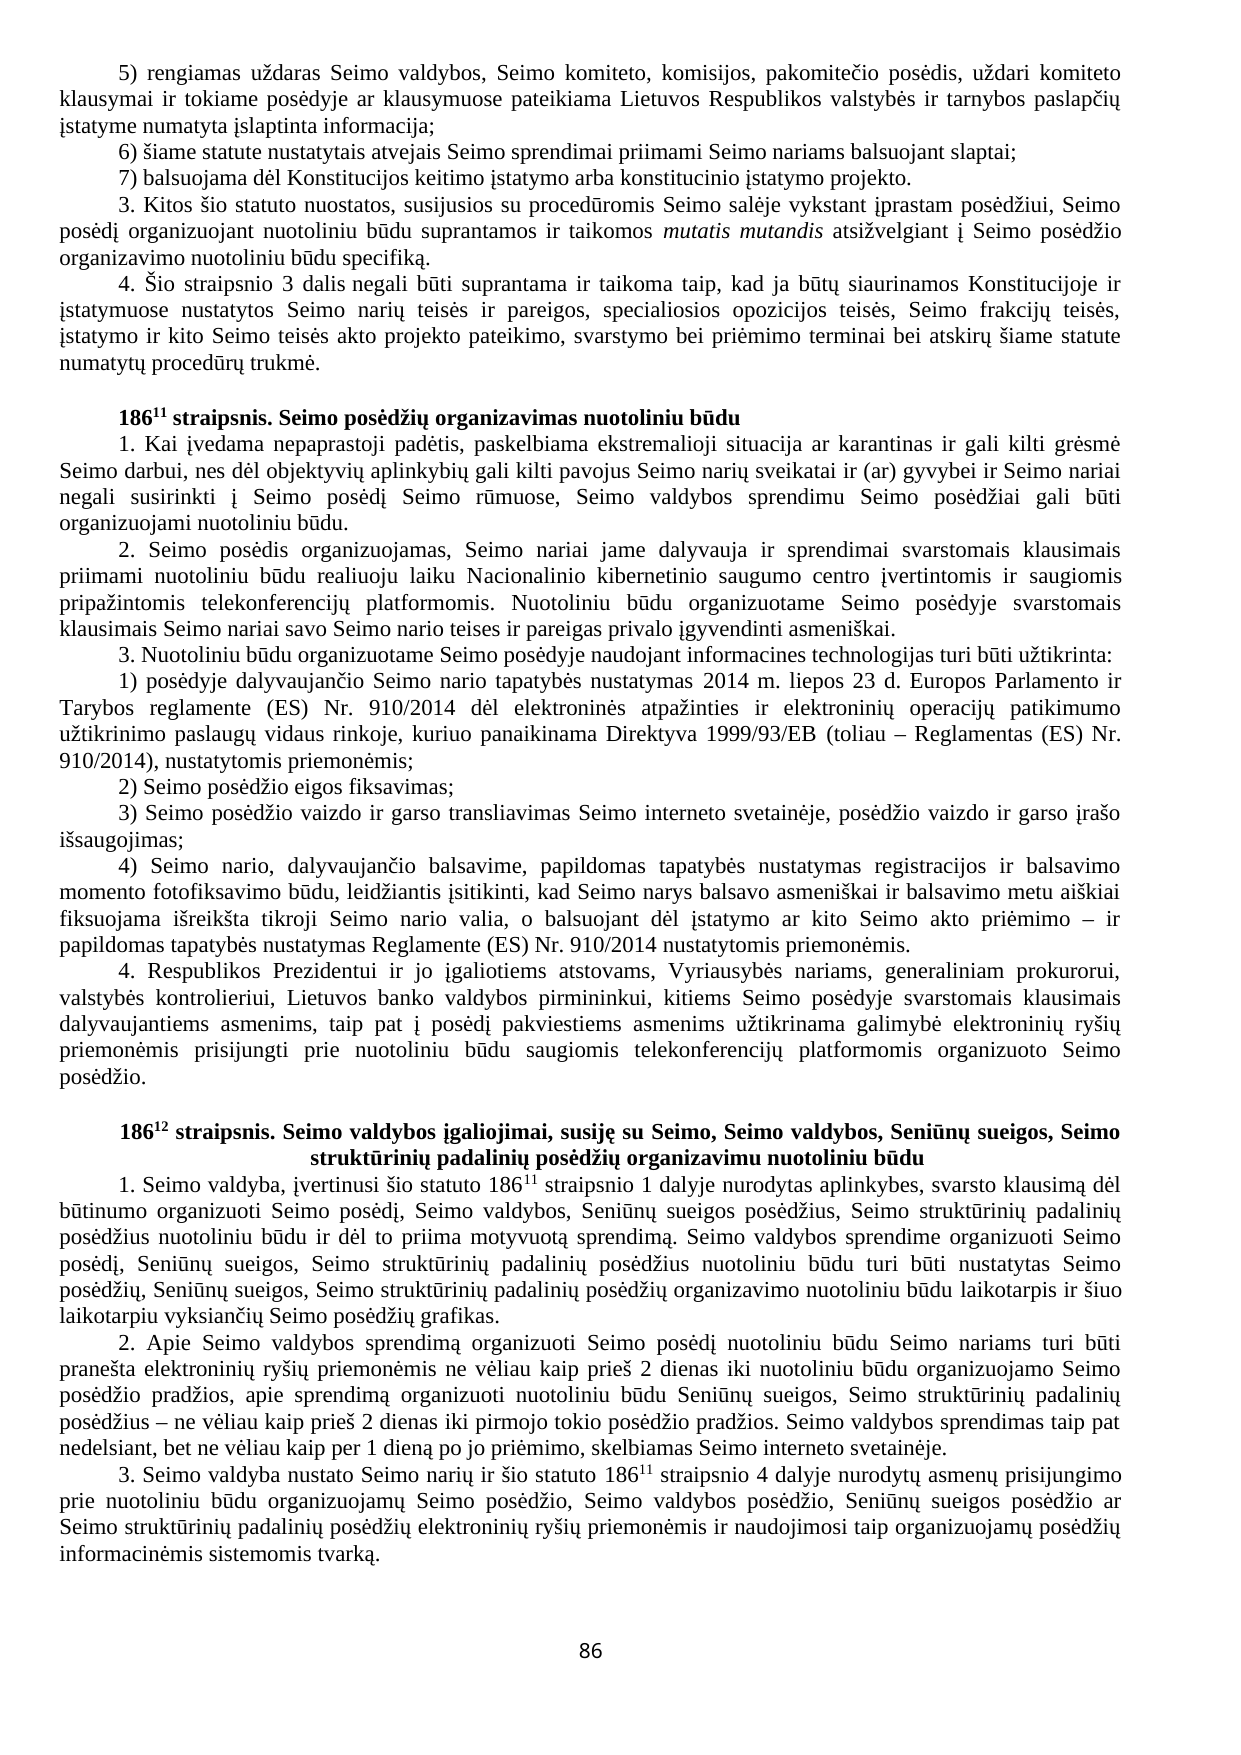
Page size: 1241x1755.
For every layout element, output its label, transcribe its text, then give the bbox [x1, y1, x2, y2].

text 3. Nuotoliniu būdu organizuotame Seimo posėdyje naudojant informacines technologijas turi būti užtikrinta: [59, 641, 1122, 668]
text 18612 straipsnis. Seimo valdybos įgaliojimai, susiję su Seimo, Seimo valdybos, Seniūnų sueigos, Seimo struktūrinių padalinių posėdžių organizavimu nuotoliniu būdu [119, 1118, 1122, 1171]
text 5) rengiamas uždaras Seimo valdybos, Seimo komiteto, komisijos, pakomitečio posėdis, uždari komiteto klausymai ir tokiame posėdyje ar klausymuose pateikiama Lietuvos Respublikos valstybės ir tarnybos paslapčių įstatyme numatyta įslaptinta informacija; [59, 59, 1122, 138]
text 2) Seimo posėdžio eigos fiksavimas; [59, 773, 1122, 799]
text 2. Apie Seimo valdybos sprendimą organizuoti Seimo posėdį nuotoliniu būdu Seimo nariams turi būti pranešta elektroninių ryšių priemonėmis ne vėliau kaip prieš 2 dienas iki nuotoliniu būdu organizuojamo Seimo posėdžio pradžios, apie sprendimą organizuoti nuotoliniu būdu Seniūnų sueigos, Seimo struktūrinių padalinių posėdžius – ne vėliau kaip prieš 2 dienas iki pirmojo tokio posėdžio pradžios. Seimo valdybos sprendimas taip pat nedelsiant, bet ne vėliau kaip per 1 dieną po jo priėmimo, skelbiamas Seimo interneto svetainėje. [59, 1329, 1122, 1461]
text 3. Kitos šio statuto nuostatos, susijusios su procedūromis Seimo salėje vykstant įprastam posėdžiui, Seimo posėdį organizuojant nuotoliniu būdu suprantamos ir taikomos mutatis mutandis atsižvelgiant į Seimo posėdžio organizavimo nuotoliniu būdu specifiką. [59, 191, 1122, 270]
text 2. Seimo posėdis organizuojamas, Seimo nariai jame dalyvauja ir sprendimai svarstomais klausimais priimami nuotoliniu būdu realiuoju laiku Nacionalinio kibernetinio saugumo centro įvertintomis ir saugiomis pripažintomis telekonferencijų platformomis. Nuotoliniu būdu organizuotame Seimo posėdyje svarstomais klausimais Seimo nariai savo Seimo nario teises ir pareigas privalo įgyvendinti asmeniškai. [59, 536, 1122, 641]
text 6) šiame statute nustatytais atvejais Seimo sprendimai priimami Seimo nariams balsuojant slaptai; [59, 138, 1122, 164]
text 7) balsuojama dėl Konstitucijos keitimo įstatymo arba konstitucinio įstatymo projekto. [59, 164, 1122, 191]
text 4. Respublikos Prezidentui ir jo įgaliotiems atstovams, Vyriausybės nariams, generaliniam prokurorui, valstybės kontrolieriui, Lietuvos banko valdybos pirmininkui, kitiems Seimo posėdyje svarstomais klausimais dalyvaujantiems asmenims, taip pat į posėdį pakviestiems asmenims užtikrinama galimybė elektroninių ryšių priemonėmis prisijungti prie nuotoliniu būdu saugiomis telekonferencijų platformomis organizuoto Seimo posėdžio. [59, 957, 1122, 1089]
text 3. Seimo valdyba nustato Seimo narių ir šio statuto 18611 straipsnio 4 dalyje nurodytų asmenų prisijungimo prie nuotoliniu būdu organizuojamų Seimo posėdžio, Seimo valdybos posėdžio, Seniūnų sueigos posėdžio ar Seimo struktūrinių padalinių posėdžių elektroninių ryšių priemonėmis ir naudojimosi taip organizuojamų posėdžių informacinėmis sistemomis tvarką. [59, 1461, 1122, 1566]
text 4) Seimo nario, dalyvaujančio balsavime, papildomas tapatybės nustatymas registracijos ir balsavimo momento fotofiksavimo būdu, leidžiantis įsitikinti, kad Seimo narys balsavo asmeniškai ir balsavimo metu aiškiai fiksuojama išreikšta tikroji Seimo nario valia, o balsuojant dėl įstatymo ar kito Seimo akto priėmimo – ir papildomas tapatybės nustatymas Reglamente (ES) Nr. 910/2014 nustatytomis priemonėmis. [59, 852, 1122, 957]
text 1) posėdyje dalyvaujančio Seimo nario tapatybės nustatymas 2014 m. liepos 23 d. Europos Parlamento ir Tarybos reglamente (ES) Nr. 910/2014 dėl elektroninės atpažinties ir elektroninių operacijų patikimumo užtikrinimo paslaugų vidaus rinkoje, kuriuo panaikinama Direktyva 1999/93/EB (toliau – Reglamentas (ES) Nr. 910/2014), nustatytomis priemonėmis; [59, 668, 1122, 773]
text 3) Seimo posėdžio vaizdo ir garso transliavimas Seimo interneto svetainėje, posėdžio vaizdo ir garso įrašo išsaugojimas; [59, 799, 1122, 852]
text 1. Kai įvedama nepaprastoji padėtis, paskelbiama ekstremalioji situacija ar karantinas ir gali kilti grėsmė Seimo darbui, nes dėl objektyvių aplinkybių gali kilti pavojus Seimo narių sveikatai ir (ar) gyvybei ir Seimo nariai negali susirinkti į Seimo posėdį Seimo rūmuose, Seimo valdybos sprendimu Seimo posėdžiai gali būti organizuojami nuotoliniu būdu. [59, 430, 1122, 536]
text 4. Šio straipsnio 3 dalis negali būti suprantama ir taikoma taip, kad ja būtų siaurinamos Konstitucijoje ir įstatymuose nustatytos Seimo narių teisės ir pareigos, specialiosios opozicijos teisės, Seimo frakcijų teisės, įstatymo ir kito Seimo teisės akto projekto pateikimo, svarstymo bei priėmimo terminai bei atskirų šiame statute numatytų procedūrų trukmė. [59, 270, 1122, 375]
text 1. Seimo valdyba, įvertinusi šio statuto 18611 straipsnio 1 dalyje nurodytas aplinkybes, svarsto klausimą dėl būtinumo organizuoti Seimo posėdį, Seimo valdybos, Seniūnų sueigos posėdžius, Seimo struktūrinių padalinių posėdžius nuotoliniu būdu ir dėl to priima motyvuotą sprendimą. Seimo valdybos sprendime organizuoti Seimo posėdį, Seniūnų sueigos, Seimo struktūrinių padalinių posėdžius nuotoliniu būdu turi būti nustatytas Seimo posėdžių, Seniūnų sueigos, Seimo struktūrinių padalinių posėdžių organizavimo nuotoliniu būdu laikotarpis ir šiuo laikotarpiu vyksiančių Seimo posėdžių grafikas. [59, 1171, 1122, 1329]
text 18611 straipsnis. Seimo posėdžių organizavimas nuotoliniu būdu [59, 404, 1122, 430]
